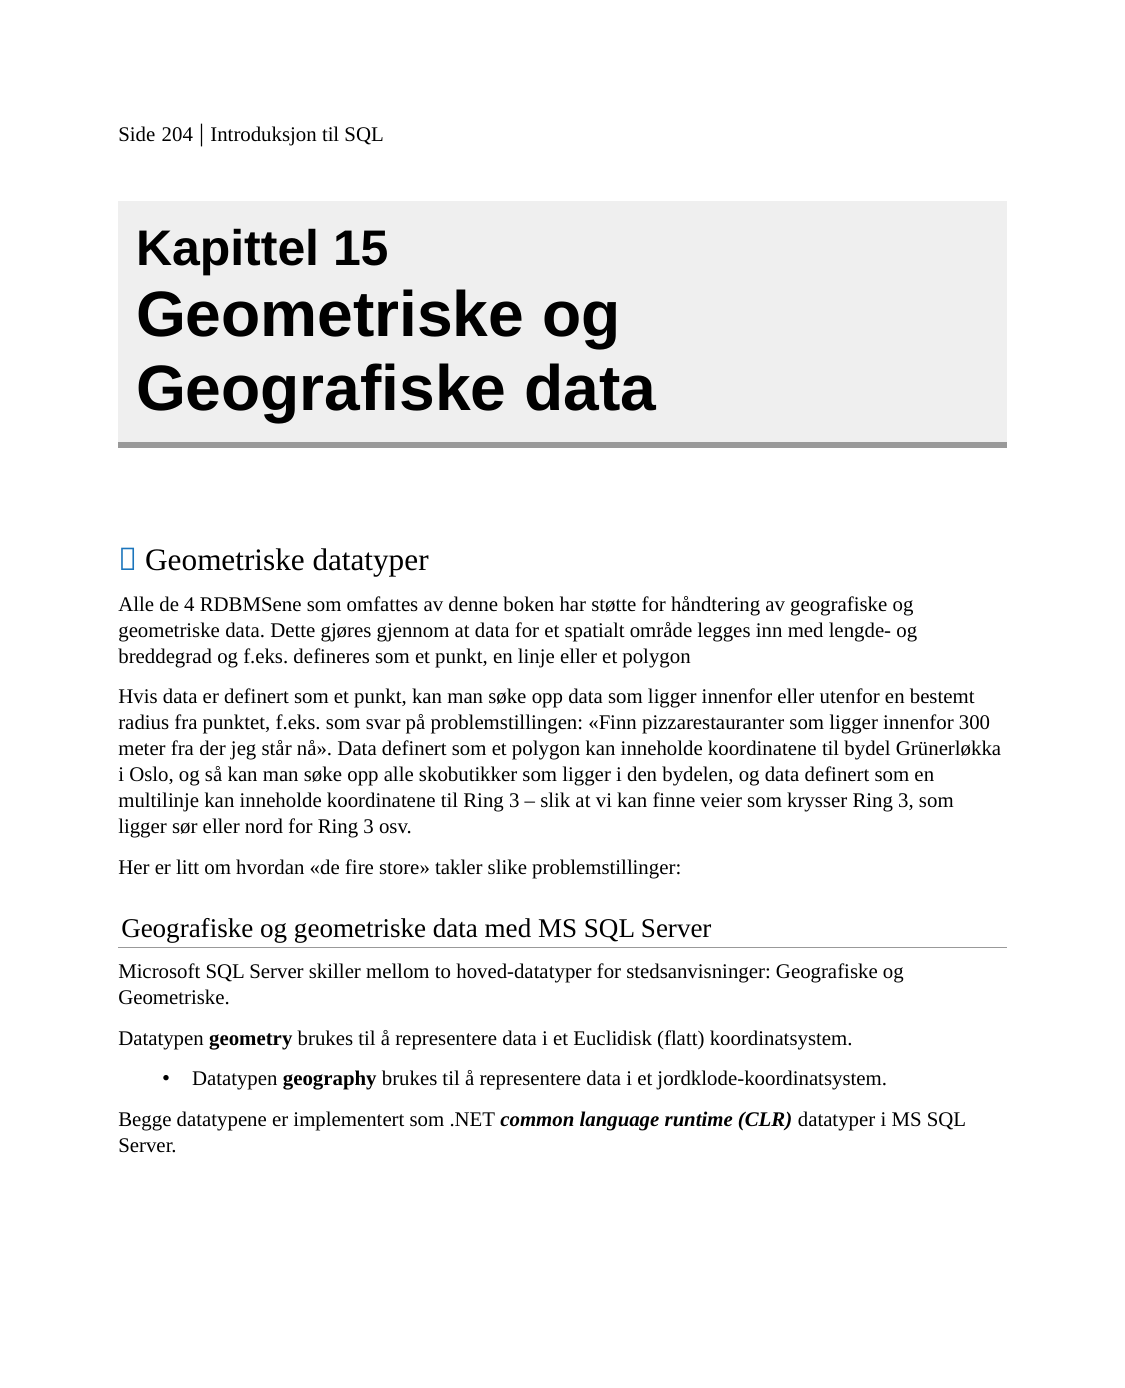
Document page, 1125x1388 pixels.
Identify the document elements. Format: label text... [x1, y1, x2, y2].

subtitle Geografiske og geometriske data med MS SQL Server [118, 910, 1007, 947]
list Datatypen geography brukes til å representere data i et jordklode-koordinatsystem. [162, 1066, 1007, 1090]
subtitle Kapittel 15 Geometriske og Geografiske data [118, 201, 1007, 442]
text Her er litt om hvordan «de fire store» takler slike problemstillinger: [118, 854, 1007, 879]
text Hvis data er definert som et punkt, kan man søke opp data som ligger innenfor eller utenfor en bestemt radius fra punktet, f.eks. som svar på problemstillingen: «Finn pizzarestauranter som ligger innenfor 300 meter fra der jeg står nå». Data definert som et polygon kan inneholde koordinatene til bydel Grünerløkka i Oslo, og så kan man søke opp alle skobutikker som ligger i den bydelen, og data definert som en multilinje kan inneholde koordinatene til Ring 3 – slik at vi kan finne veier som krysser Ring 3, som ligger sør eller nord for Ring 3 osv. [118, 684, 1007, 838]
subtitle  Geometriske datatyper [118, 537, 1007, 579]
text Datatypen geometry brukes til å representere data i et Euclidisk (flatt) koordinatsystem. [118, 1026, 1007, 1050]
text Begge datatypene er implementert som .NET common language runtime (CLR) datatyper i MS SQL Server. [118, 1107, 1007, 1157]
text Microsoft SQL Server skiller mellom to hoved-datatyper for stedsanvisninger: Geografiske og Geometriske. [118, 959, 1007, 1009]
text Alle de 4 RDBMSene som omfattes av denne boken har støtte for håndtering av geografiske og geometriske data. Dette gjøres gjennom at data for et spatialt område legges inn med lengde- og breddegrad og f.eks. defineres som et punkt, en linje eller et polygon [118, 592, 1007, 668]
